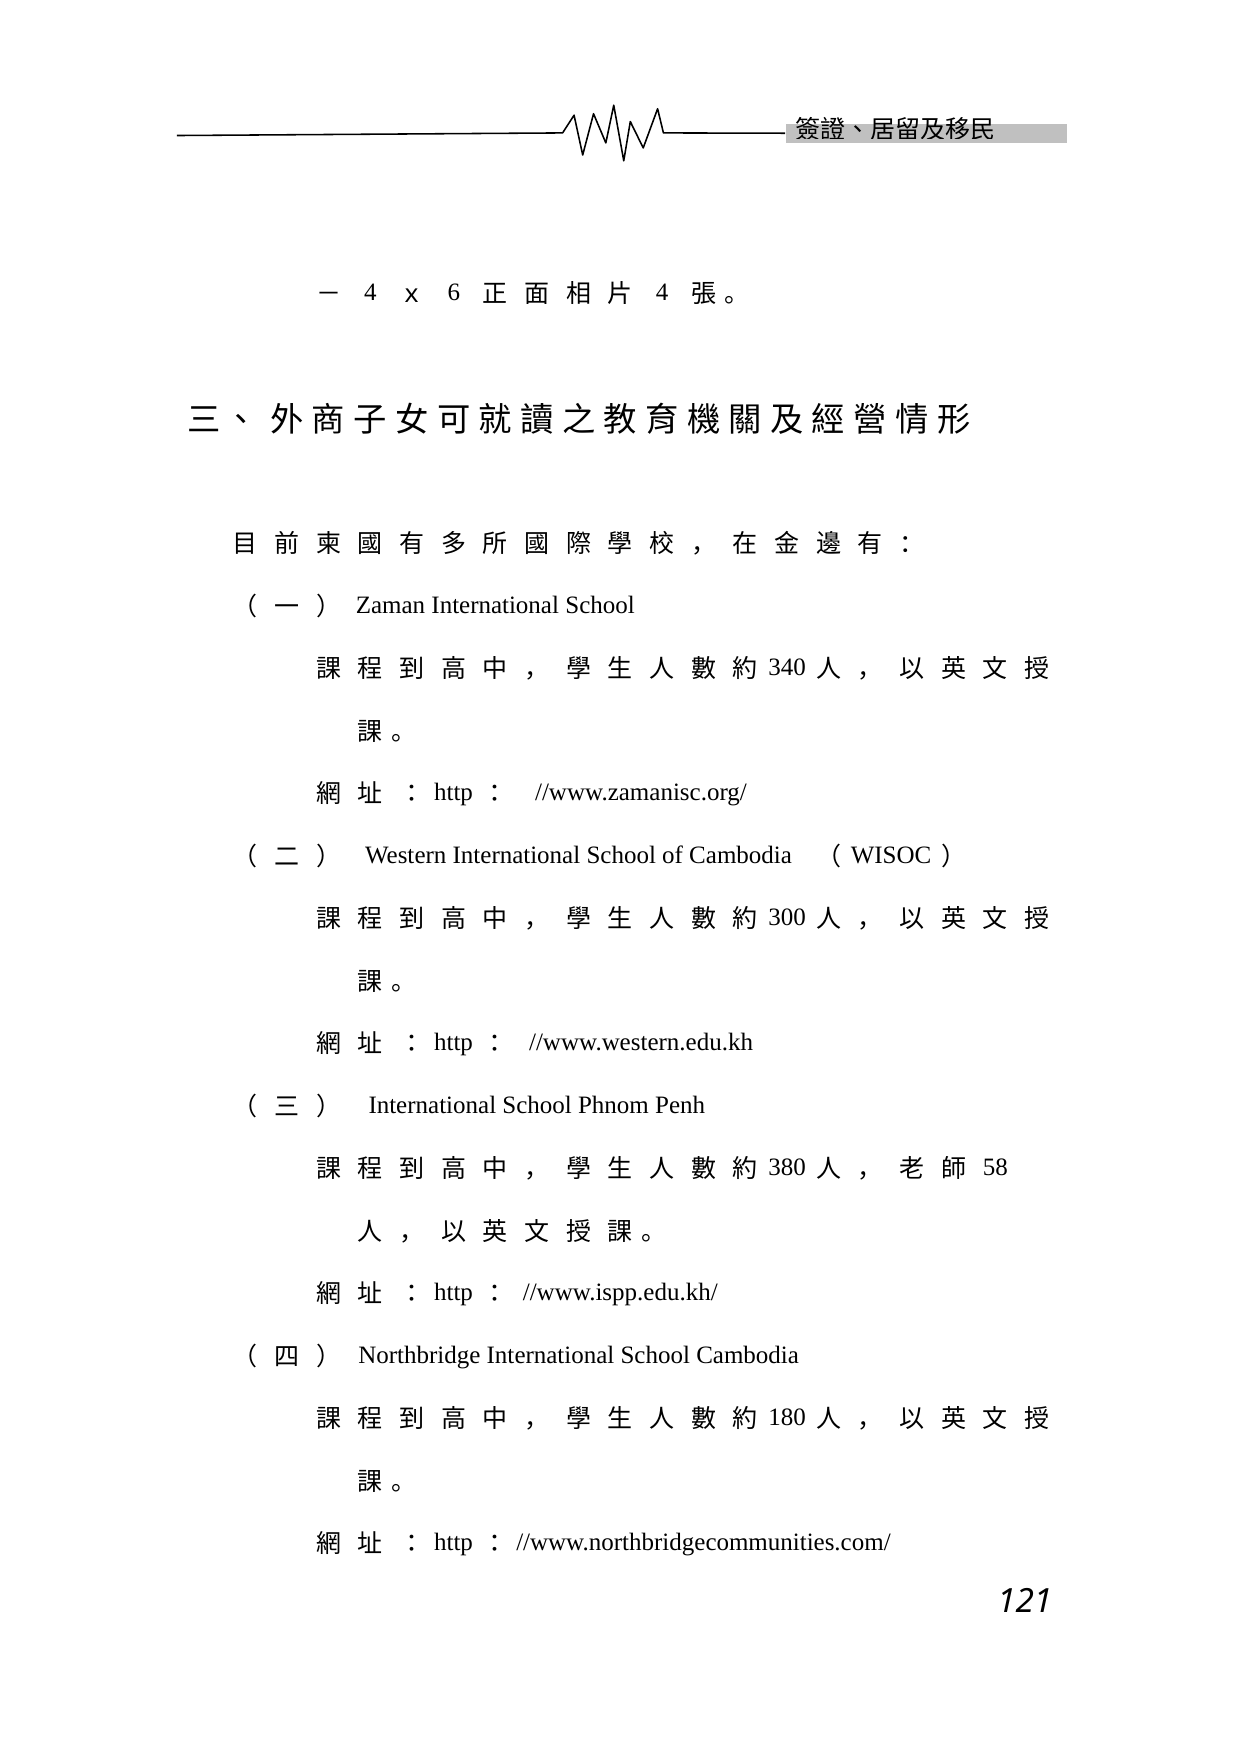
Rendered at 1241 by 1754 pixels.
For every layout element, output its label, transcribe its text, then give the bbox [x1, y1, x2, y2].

text 網址：http：//www.ispp.edu.kh/ [281, 1250, 1058, 1313]
text （一）Zaman International School [207, 563, 1058, 625]
text 課程到高中，學生人數約380人，老師58人，以英文授課。 [281, 1125, 1058, 1250]
text －4ｘ6正面相片4張。 [281, 250, 1058, 313]
text 課程到高中，學生人數約340人，以英文授課。 [281, 625, 1058, 750]
text （四）Northbridge International School Cambodia [207, 1313, 1058, 1375]
text 目前柬國有多所國際學校，在金邊有： [207, 500, 1058, 563]
text 網址：http：//www.western.edu.kh [281, 1000, 1058, 1063]
text 網址：http：//www.zamanisc.org/ [281, 750, 1058, 813]
text 三、外商子女可就讀之教育機關及經營情形 [183, 375, 1058, 438]
text 網址：http：//www.northbridgecommunities.com/ [281, 1500, 1058, 1563]
text （二）Western International School of Cambodia（WISOC） [207, 813, 1058, 875]
text （三）International School Phnom Penh [207, 1063, 1058, 1125]
text 課程到高中，學生人數約300人，以英文授課。 [281, 875, 1058, 1000]
text 課程到高中，學生人數約180人，以英文授課。 [281, 1375, 1058, 1500]
